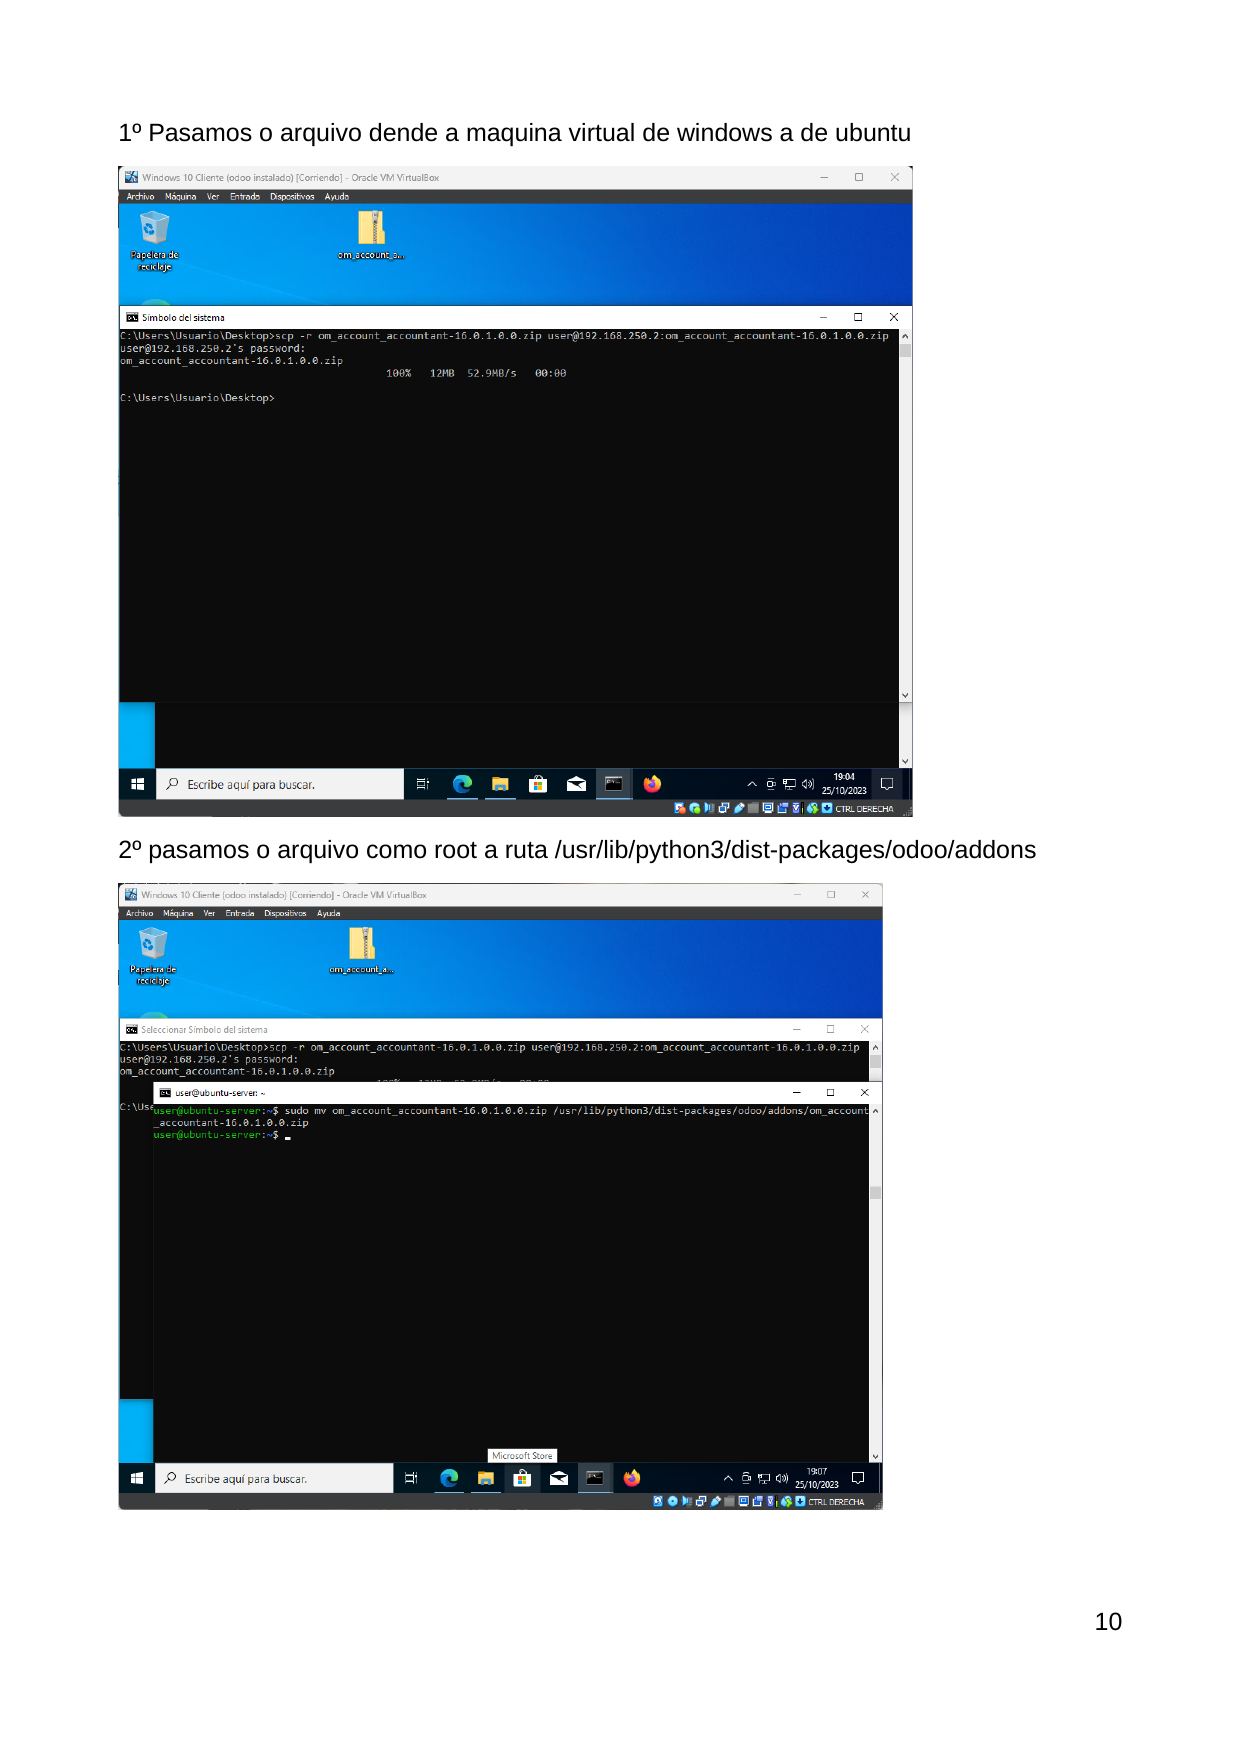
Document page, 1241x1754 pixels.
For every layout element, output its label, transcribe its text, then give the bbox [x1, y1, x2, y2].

picture [118, 964, 135, 971]
picture [118, 883, 883, 1510]
picture [137, 253, 159, 258]
text 2º pasamos o arquivo como root a ruta /usr/lib/python3/dist-packages/odoo/addons [118, 836, 1122, 864]
picture [137, 968, 158, 973]
text 1º Pasamos o arquivo dende a maquina virtual de windows a de ubuntu [118, 118, 1122, 147]
picture [118, 166, 913, 817]
picture [157, 980, 167, 984]
picture [158, 263, 169, 271]
